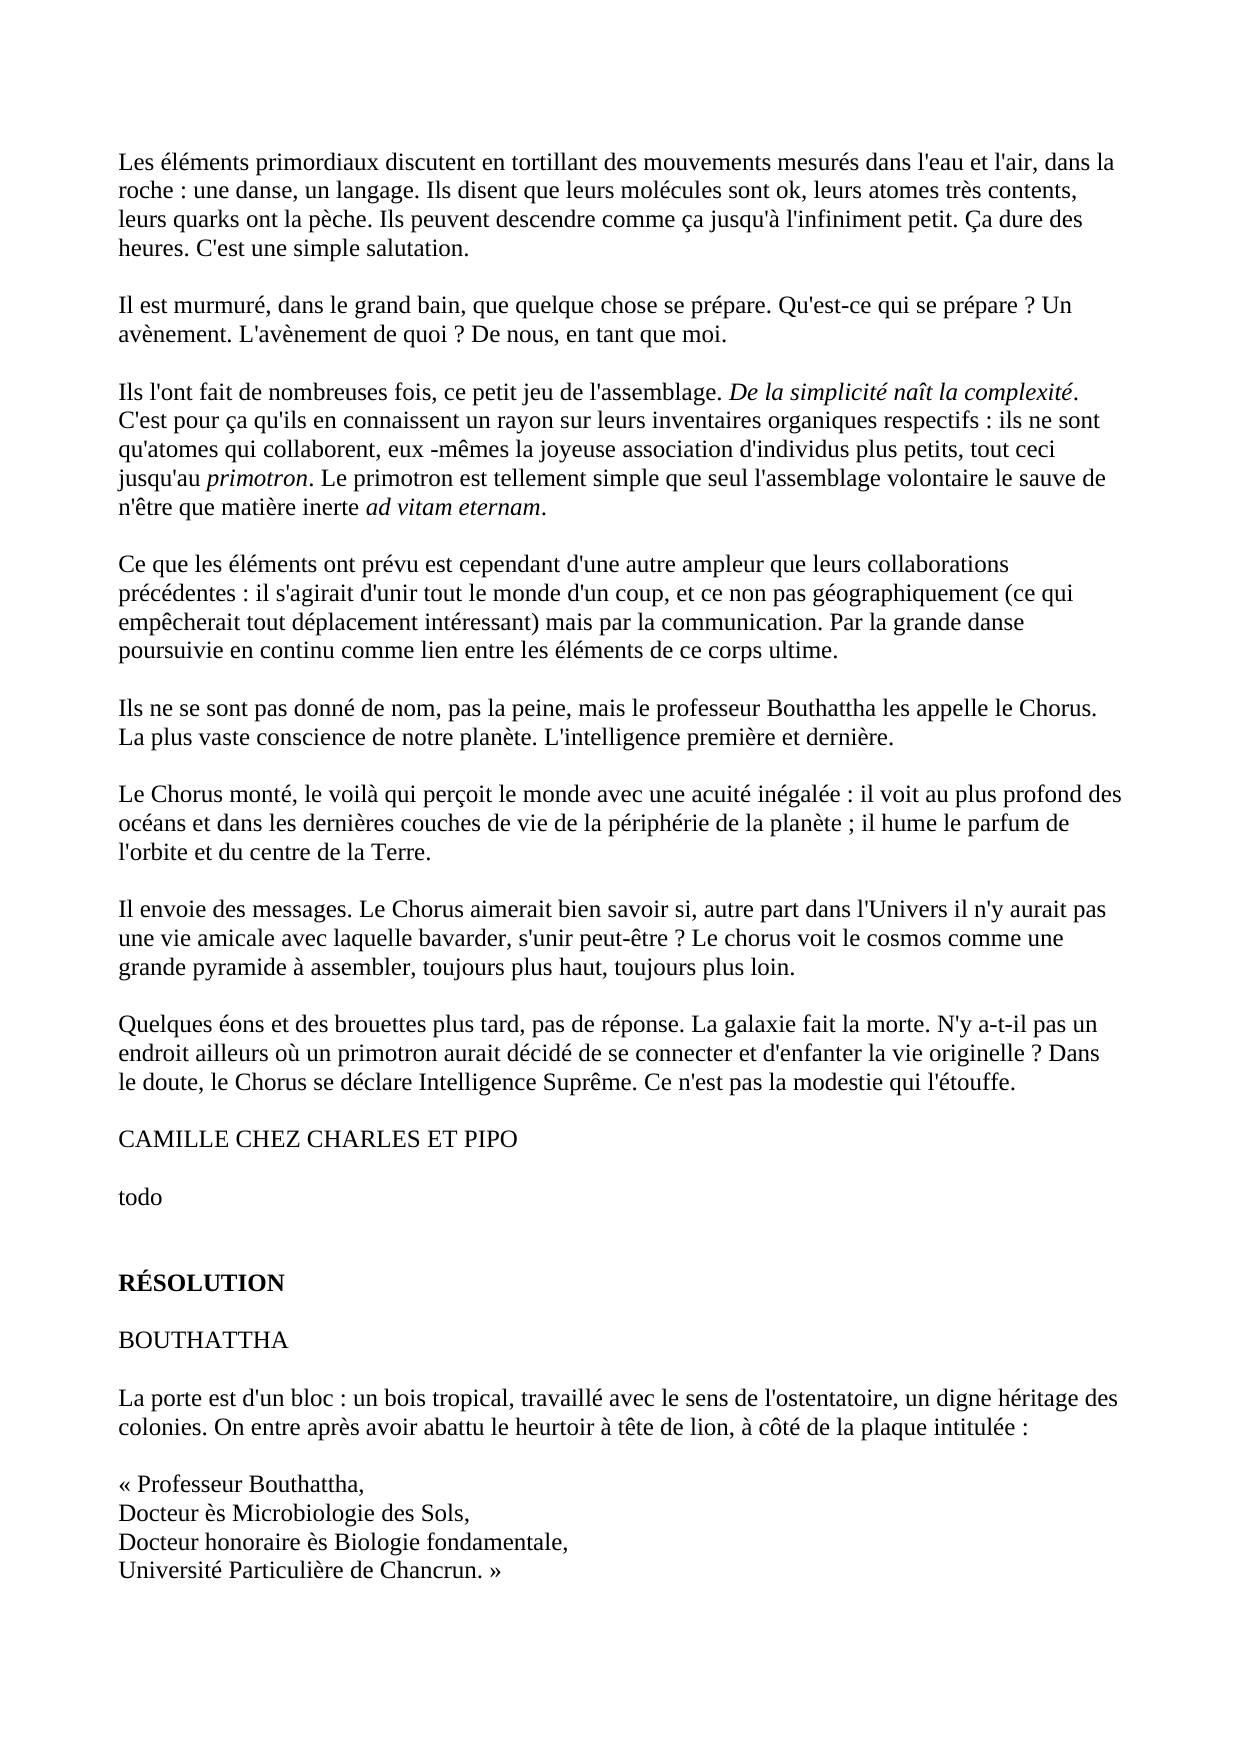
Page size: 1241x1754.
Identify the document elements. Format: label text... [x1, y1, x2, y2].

text RÉSOLUTION [118, 1268, 1122, 1297]
text La porte est d'un bloc : un bois tropical, travaillé avec le sens de l'ostentatoire, un digne héritage des colonies. On entre après avoir abattu le heurtoir à tête de lion, à côté de la plaque intitulée : [118, 1383, 1122, 1441]
text Université Particulière de Chancrun. » [118, 1556, 1122, 1584]
text Il envoie des messages. Le Chorus aimerait bien savoir si, autre part dans l'Univers il n'y aurait pas une vie amicale avec laquelle bavarder, s'unir peut-être ? Le chorus voit le cosmos comme une grande pyramide à assembler, toujours plus haut, toujours plus loin. [118, 894, 1122, 981]
text Ils ne se sont pas donné de nom, pas la peine, mais le professeur Bouthattha les appelle le Chorus. La plus vaste conscience de notre planète. L'intelligence première et dernière. [118, 693, 1122, 751]
text CAMILLE CHEZ CHARLES ET PIPO [118, 1124, 1122, 1153]
text Docteur honoraire ès Biologie fondamentale, [118, 1527, 1122, 1556]
text BOUTHATTHA [118, 1326, 1122, 1354]
text Les éléments primordiaux discutent en tortillant des mouvements mesurés dans l'eau et l'air, dans la roche : une danse, un langage. Ils disent que leurs molécules sont ok, leurs atomes très contents, leurs quarks ont la pèche. Ils peuvent descendre comme ça jusqu'à l'infiniment petit. Ça dure des heures. C'est une simple salutation. [118, 147, 1122, 262]
text todo [118, 1182, 1122, 1211]
text « Professeur Bouthattha, [118, 1469, 1122, 1498]
text Quelques éons et des brouettes plus tard, pas de réponse. La galaxie fait la morte. N'y a-t-il pas un endroit ailleurs où un primotron aurait décidé de se connecter et d'enfanter la vie originelle ? Dans le doute, le Chorus se déclare Intelligence Suprême. Ce n'est pas la modestie qui l'étouffe. [118, 1009, 1122, 1096]
text Docteur ès Microbiologie des Sols, [118, 1498, 1122, 1527]
text Ce que les éléments ont prévu est cependant d'une autre ampleur que leurs collaborations précédentes : il s'agirait d'unir tout le monde d'un coup, et ce non pas géographiquement (ce qui empêcherait tout déplacement intéressant) mais par la communication. Par la grande danse poursuivie en continu comme lien entre les éléments de ce corps ultime. [118, 549, 1122, 664]
text Il est murmuré, dans le grand bain, que quelque chose se prépare. Qu'est-ce qui se prépare ? Un avènement. L'avènement de quoi ? De nous, en tant que moi. [118, 291, 1122, 348]
text Ils l'ont fait de nombreuses fois, ce petit jeu de l'assemblage. De la simplicité naît la complexité. C'est pour ça qu'ils en connaissent un rayon sur leurs inventaires organiques respectifs : ils ne sont qu'atomes qui collaborent, eux -mêmes la joyeuse association d'individus plus petits, tout ceci jusqu'au primotron. Le primotron est tellement simple que seul l'assemblage volontaire le sauve de n'être que matière inerte ad vitam eternam. [118, 377, 1122, 521]
text Le Chorus monté, le voilà qui perçoit le monde avec une acuité inégalée : il voit au plus profond des océans et dans les dernières couches de vie de la périphérie de la planète ; il hume le parfum de l'orbite et du centre de la Terre. [118, 779, 1122, 866]
